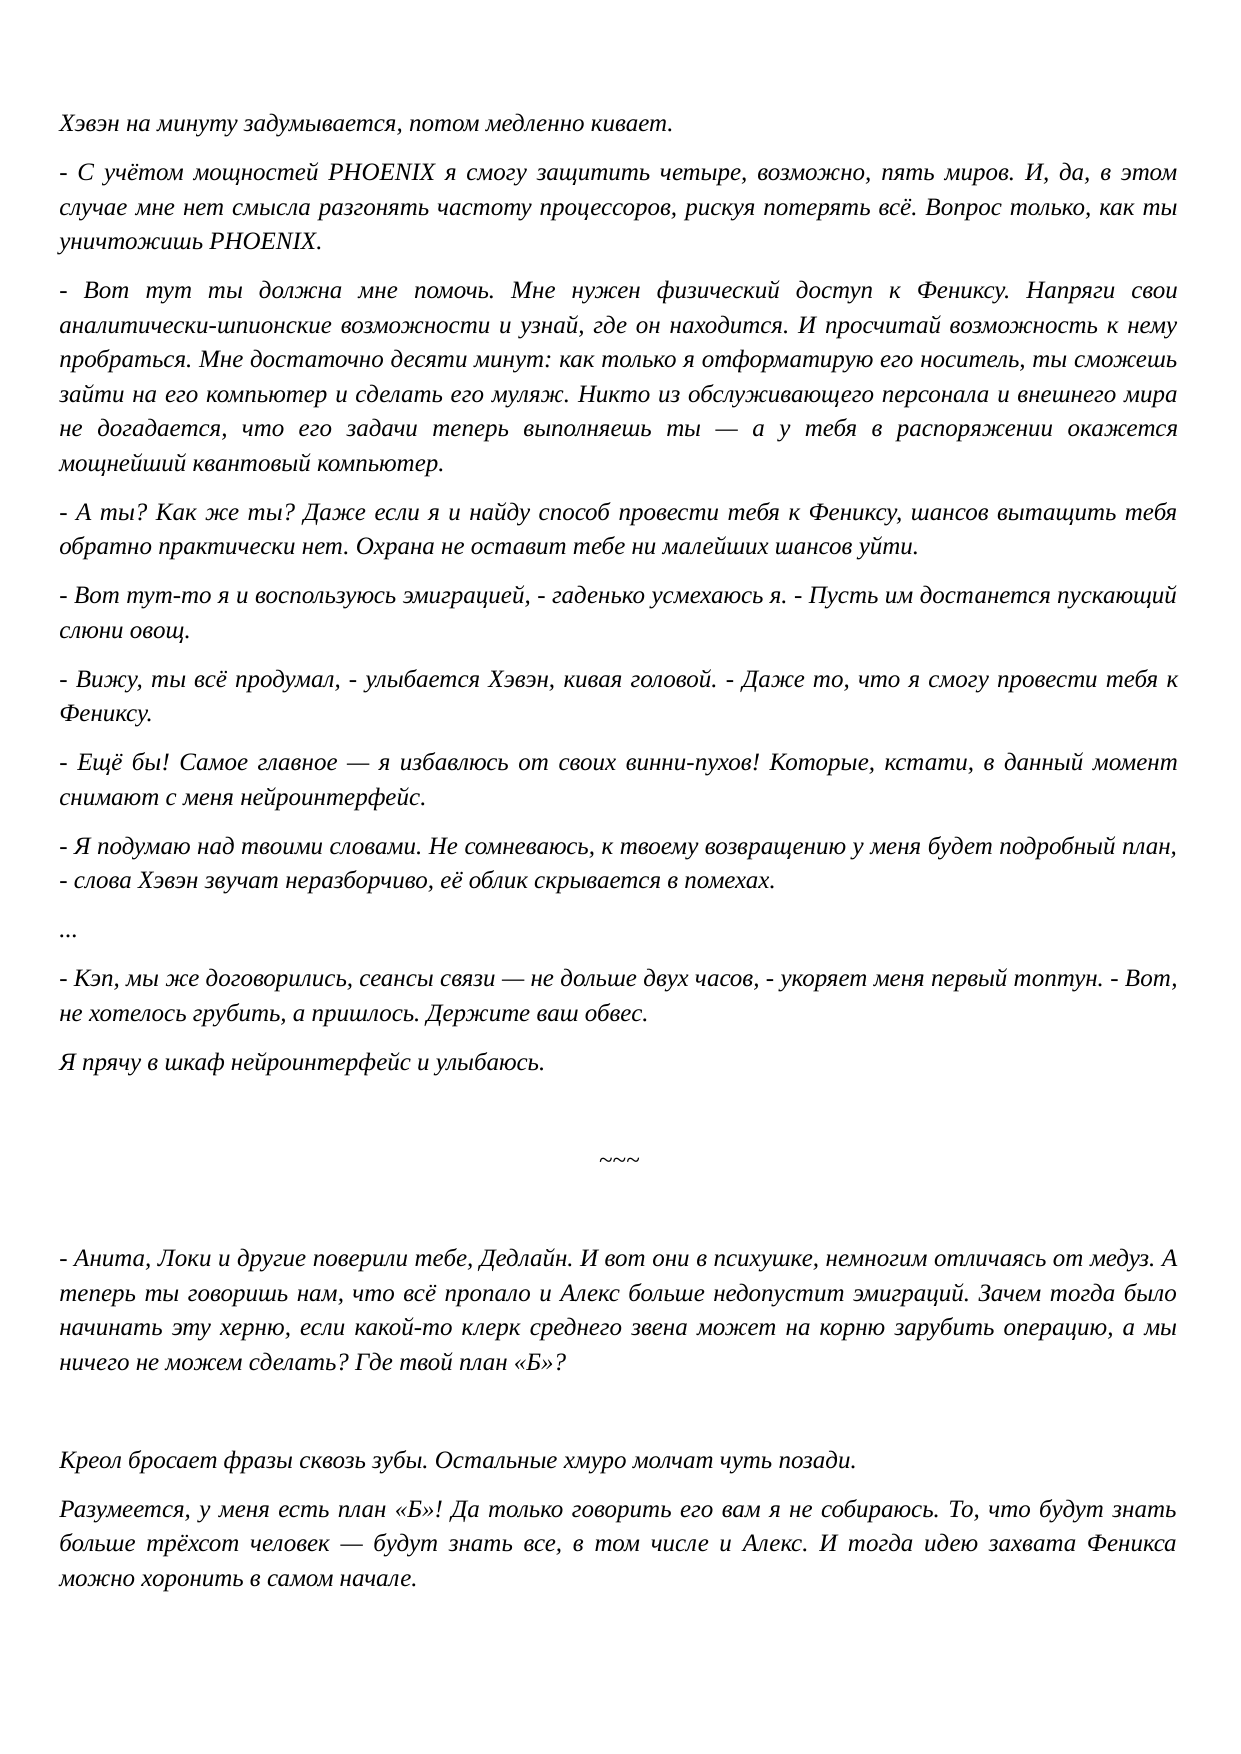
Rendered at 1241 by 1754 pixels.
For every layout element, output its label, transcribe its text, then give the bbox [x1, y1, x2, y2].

text ... [59, 914, 1181, 943]
text - Анита, Локи и другие поверили тебе, Дедлайн. И вот они в психушке, немногим отличаясь от медуз. А теперь ты говоришь нам, что всё пропало и Алекс больше недопустит эмиграций. Зачем тогда было начинать эту херню, если какой-то клерк среднего звена может на корню зарубить операцию, а мы ничего не можем сделать? Где твой план «Б»? [59, 1243, 1181, 1375]
text - Вот тут ты должна мне помочь. Мне нужен физический доступ к Фениксу. Напряги свои аналитически-шпионские возможности и узнай, где он находится. И просчитай возможность к нему пробраться. Мне достаточно десяти минут: как только я отформатирую его носитель, ты сможешь зайти на его компьютер и сделать его муляж. Никто из обслуживающего персонала и внешнего мира не догадается, что его задачи теперь выполняешь ты — а у тебя в распоряжении окажется мощнейший квантовый компьютер. [59, 275, 1181, 476]
text Креол бросает фразы сквозь зубы. Остальные хмуро молчат чуть позади. [59, 1445, 1181, 1473]
text - С учётом мощностей PHOENIX я смогу защитить четыре, возможно, пять миров. И, да, в этом случае мне нет смысла разгонять частоту процессоров, рискуя потерять всё. Вопрос только, как ты уничтожишь PHOENIX. [59, 157, 1181, 255]
text Разумеется, у меня есть план «Б»! Да только говорить его вам я не собираюсь. То, что будут знать больше трёхсот человек — будут знать все, в том числе и Алекс. И тогда идею захвата Феникса можно хоронить в самом начале. [59, 1494, 1181, 1592]
text - Ещё бы! Самое главное — я избавлюсь от своих винни-пухов! Которые, кстати, в данный момент снимают с меня нейроинтерфейс. [59, 747, 1181, 811]
text - Кэп, мы же договорились, сеансы связи — не дольше двух часов, - укоряет меня первый топтун. - Вот, не хотелось грубить, а пришлось. Держите ваш обвес. [59, 963, 1181, 1027]
text - Вот тут-то я и воспользуюсь эмиграцией, - гаденько усмехаюсь я. - Пусть им достанется пускающий слюни овощ. [59, 580, 1181, 643]
text - Вижу, ты всё продумал, - улыбается Хэвэн, кивая головой. - Даже то, что я смогу провести тебя к Фениксу. [59, 664, 1181, 727]
text - Я подумаю над твоими словами. Не сомневаюсь, к твоему возвращению у меня будет подробный план, - слова Хэвэн звучат неразборчиво, её облик скрывается в помехах. [59, 831, 1181, 894]
text - А ты? Как же ты? Даже если я и найду способ провести тебя к Фениксу, шансов вытащить тебя обратно практически нет. Охрана не оставит тебе ни малейших шансов уйти. [59, 497, 1181, 560]
text Хэвэн на минуту задумывается, потом медленно кивает. [59, 108, 1181, 137]
text ~~~ [59, 1145, 1181, 1174]
text Я прячу в шкаф нейроинтерфейс и улыбаюсь. [59, 1047, 1181, 1076]
